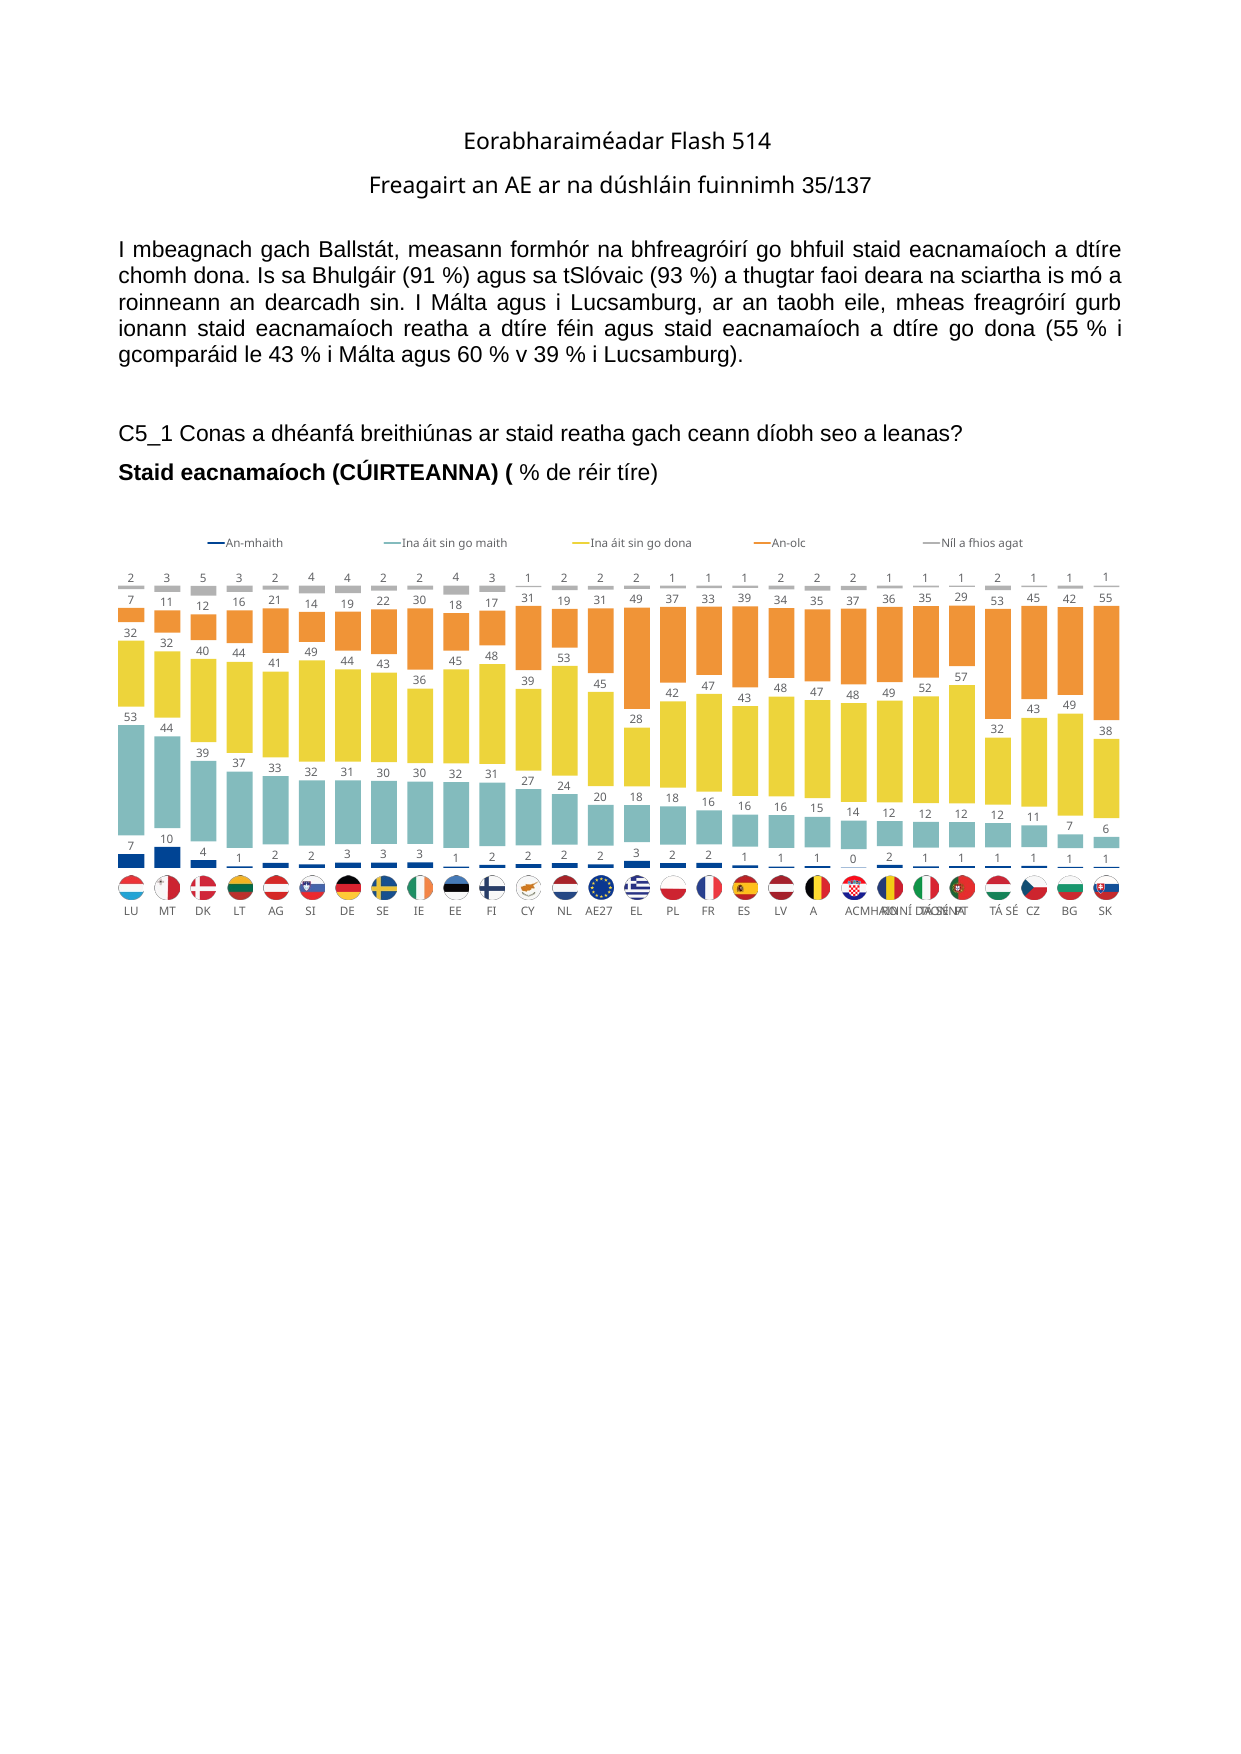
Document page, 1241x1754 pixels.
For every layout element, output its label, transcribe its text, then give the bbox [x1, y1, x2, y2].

picture [516, 875, 541, 900]
text C5_1 Conas a dhéanfá breithiúnas ar staid reatha gach ceann díobh seo a leanas? [118, 420, 1122, 446]
text Staid eacnamaíoch (CÚIRTEANNA) ( % de réir tíre) [118, 459, 1122, 486]
picture [660, 875, 686, 900]
picture [732, 875, 758, 900]
picture [190, 875, 216, 900]
picture [624, 875, 650, 900]
picture [588, 875, 614, 900]
picture [335, 875, 361, 900]
picture [443, 875, 469, 900]
picture [1093, 875, 1119, 900]
picture [371, 875, 397, 900]
picture [913, 875, 939, 900]
picture [985, 875, 1011, 900]
picture [154, 875, 180, 900]
picture [407, 875, 433, 900]
picture [949, 875, 975, 900]
picture [227, 875, 253, 900]
picture [841, 875, 867, 900]
picture [1057, 875, 1083, 900]
picture [877, 875, 903, 900]
picture [1021, 875, 1047, 900]
text I mbeagnach gach Ballstát, measann formhór na bhfreagróirí go bhfuil staid eacnamaíoch a dtíre chomh dona. Is sa Bhulgáir (91 %) agus sa tSlóvaic (93 %) a thugtar faoi deara na sciartha is mó a roinneann an dearcadh sin. I Málta agus i Lucsamburg, ar an taobh eile, mheas freagróirí gurb ionann staid eacnamaíoch reatha a dtíre féin agus staid eacnamaíoch a dtíre go dona (55 % i gcomparáid le 43 % i Málta agus 60 % v 39 % i Lucsamburg). [118, 236, 1122, 368]
picture [263, 875, 289, 900]
picture [552, 875, 578, 900]
picture [696, 875, 722, 900]
picture [118, 875, 144, 900]
picture [299, 875, 325, 900]
picture [479, 875, 505, 900]
picture [768, 875, 794, 900]
picture [805, 875, 830, 900]
